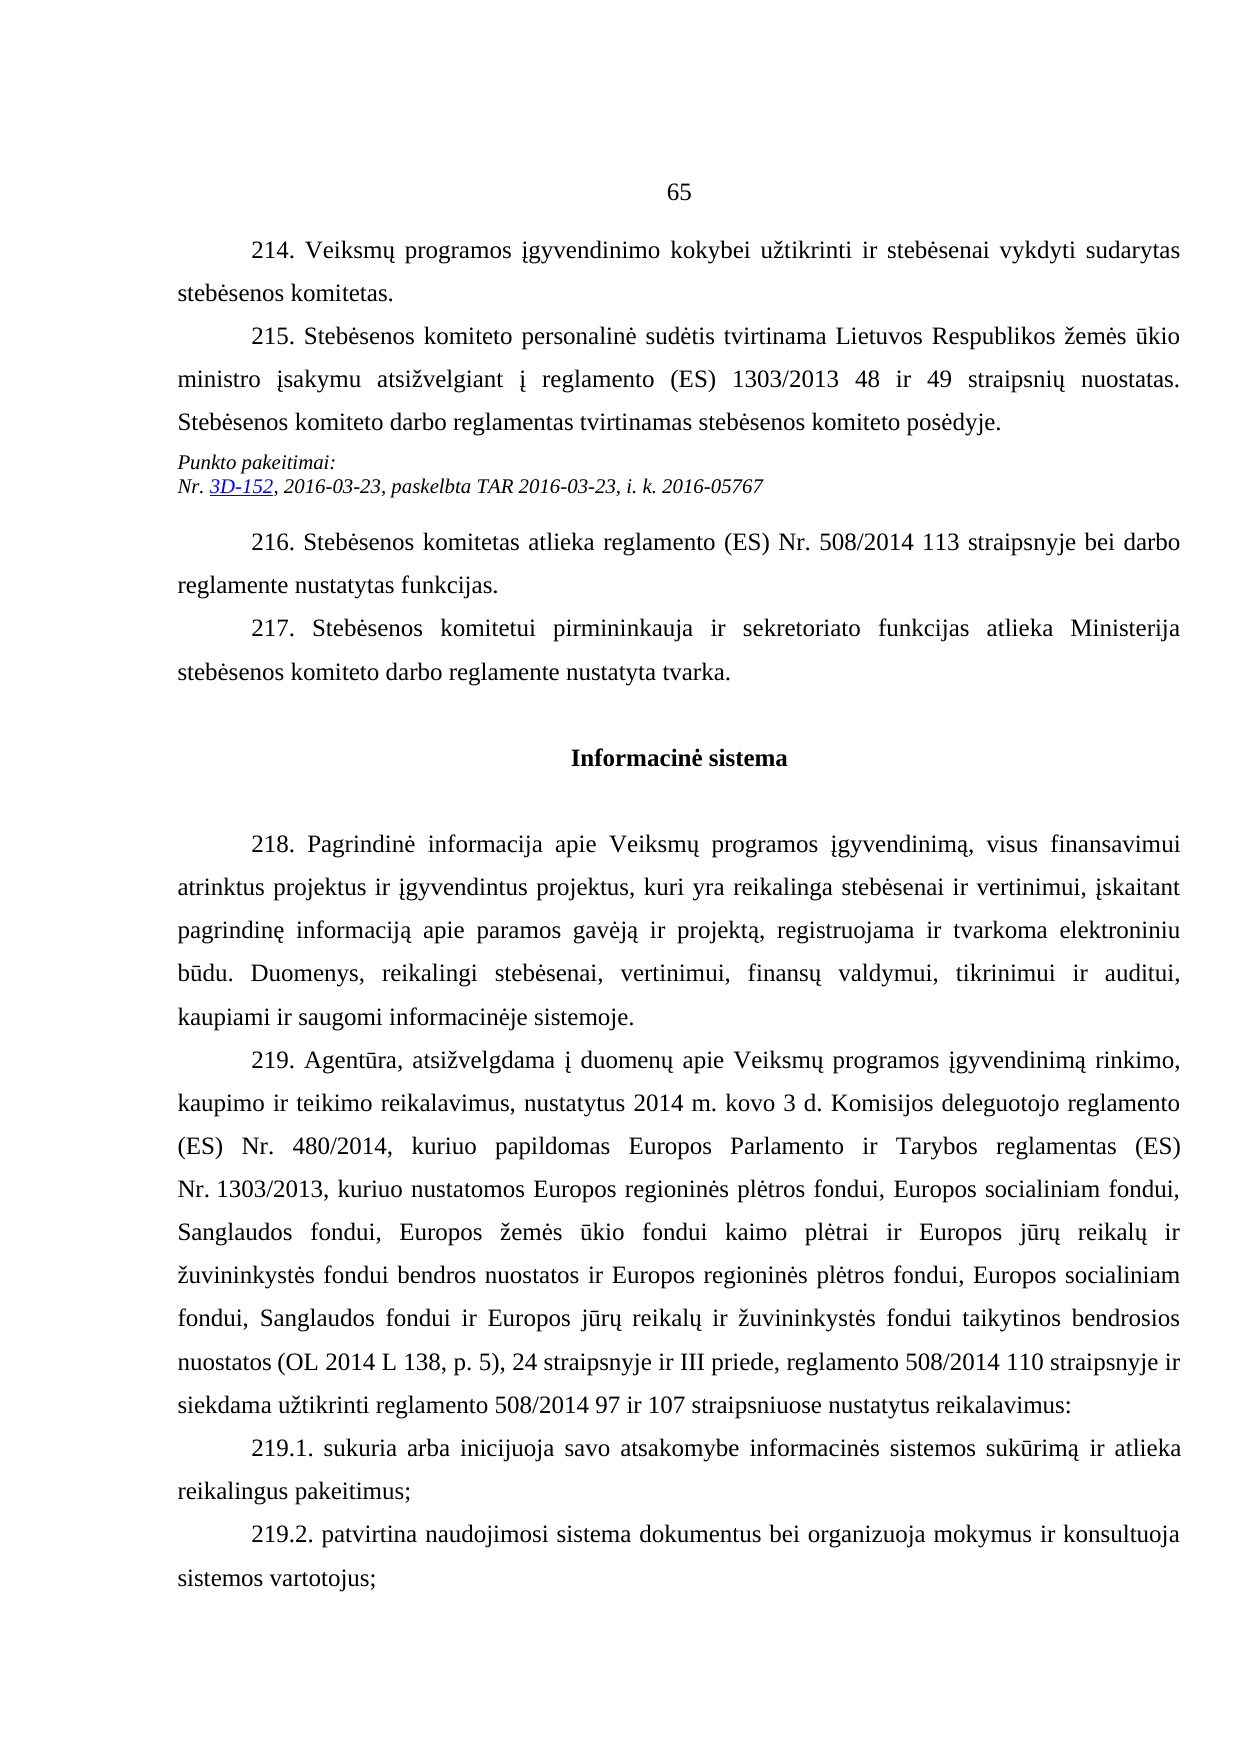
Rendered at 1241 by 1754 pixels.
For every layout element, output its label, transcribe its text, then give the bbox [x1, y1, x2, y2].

text Informacinė sistema [177, 743, 1181, 772]
text Punkto pakeitimai: [177, 450, 1181, 474]
text 214. Veiksmų programos įgyvendinimo kokybei užtikrinti ir stebėsenai vykdyti sudarytas stebėsenos komitetas. [177, 235, 1181, 307]
text 219.1. sukuria arba inicijuoja savo atsakomybe informacinės sistemos sukūrimą ir atlieka reikalingus pakeitimus; [177, 1433, 1181, 1505]
text 219.2. patvirtina naudojimosi sistema dokumentus bei organizuoja mokymus ir konsultuoja sistemos vartotojus; [177, 1519, 1181, 1591]
text 216. Stebėsenos komitetas atlieka reglamento (ES) Nr. 508/2014 113 straipsnyje bei darbo reglamente nustatytas funkcijas. [177, 527, 1181, 599]
text 219. Agentūra, atsižvelgdama į duomenų apie Veiksmų programos įgyvendinimą rinkimo, kaupimo ir teikimo reikalavimus, nustatytus 2014 m. kovo 3 d. Komisijos deleguotojo reglamento (ES) Nr. 480/2014, kuriuo papildomas Europos Parlamento ir Tarybos reglamentas (ES) Nr. 1303/2013, kuriuo nustatomos Europos regioninės plėtros fondui, Europos socialiniam fondui, Sanglaudos fondui, Europos žemės ūkio fondui kaimo plėtrai ir Europos jūrų reikalų ir žuvininkystės fondui bendros nuostatos ir Europos regioninės plėtros fondui, Europos socialiniam fondui, Sanglaudos fondui ir Europos jūrų reikalų ir žuvininkystės fondui taikytinos bendrosios nuostatos (OL 2014 L 138, p. 5), 24 straipsnyje ir III priede, reglamento 508/2014 110 straipsnyje ir siekdama užtikrinti reglamento 508/2014 97 ir 107 straipsniuose nustatytus reikalavimus: [177, 1045, 1181, 1419]
text 217. Stebėsenos komitetui pirmininkauja ir sekretoriato funkcijas atlieka Ministerija stebėsenos komiteto darbo reglamente nustatyta tvarka. [177, 613, 1181, 685]
text Nr. 3D-152, 2016-03-23, paskelbta TAR 2016-03-23, i. k. 2016-05767 [177, 474, 1181, 498]
text 215. Stebėsenos komiteto personalinė sudėtis tvirtinama Lietuvos Respublikos žemės ūkio ministro įsakymu atsižvelgiant į reglamento (ES) 1303/2013 48 ir 49 straipsnių nuostatas. Stebėsenos komiteto darbo reglamentas tvirtinamas stebėsenos komiteto posėdyje. [177, 321, 1181, 436]
text 218. Pagrindinė informacija apie Veiksmų programos įgyvendinimą, visus finansavimui atrinktus projektus ir įgyvendintus projektus, kuri yra reikalinga stebėsenai ir vertinimui, įskaitant pagrindinę informaciją apie paramos gavėją ir projektą, registruojama ir tvarkoma elektroniniu būdu. Duomenys, reikalingi stebėsenai, vertinimui, finansų valdymui, tikrinimui ir auditui, kaupiami ir saugomi informacinėje sistemoje. [177, 829, 1181, 1030]
